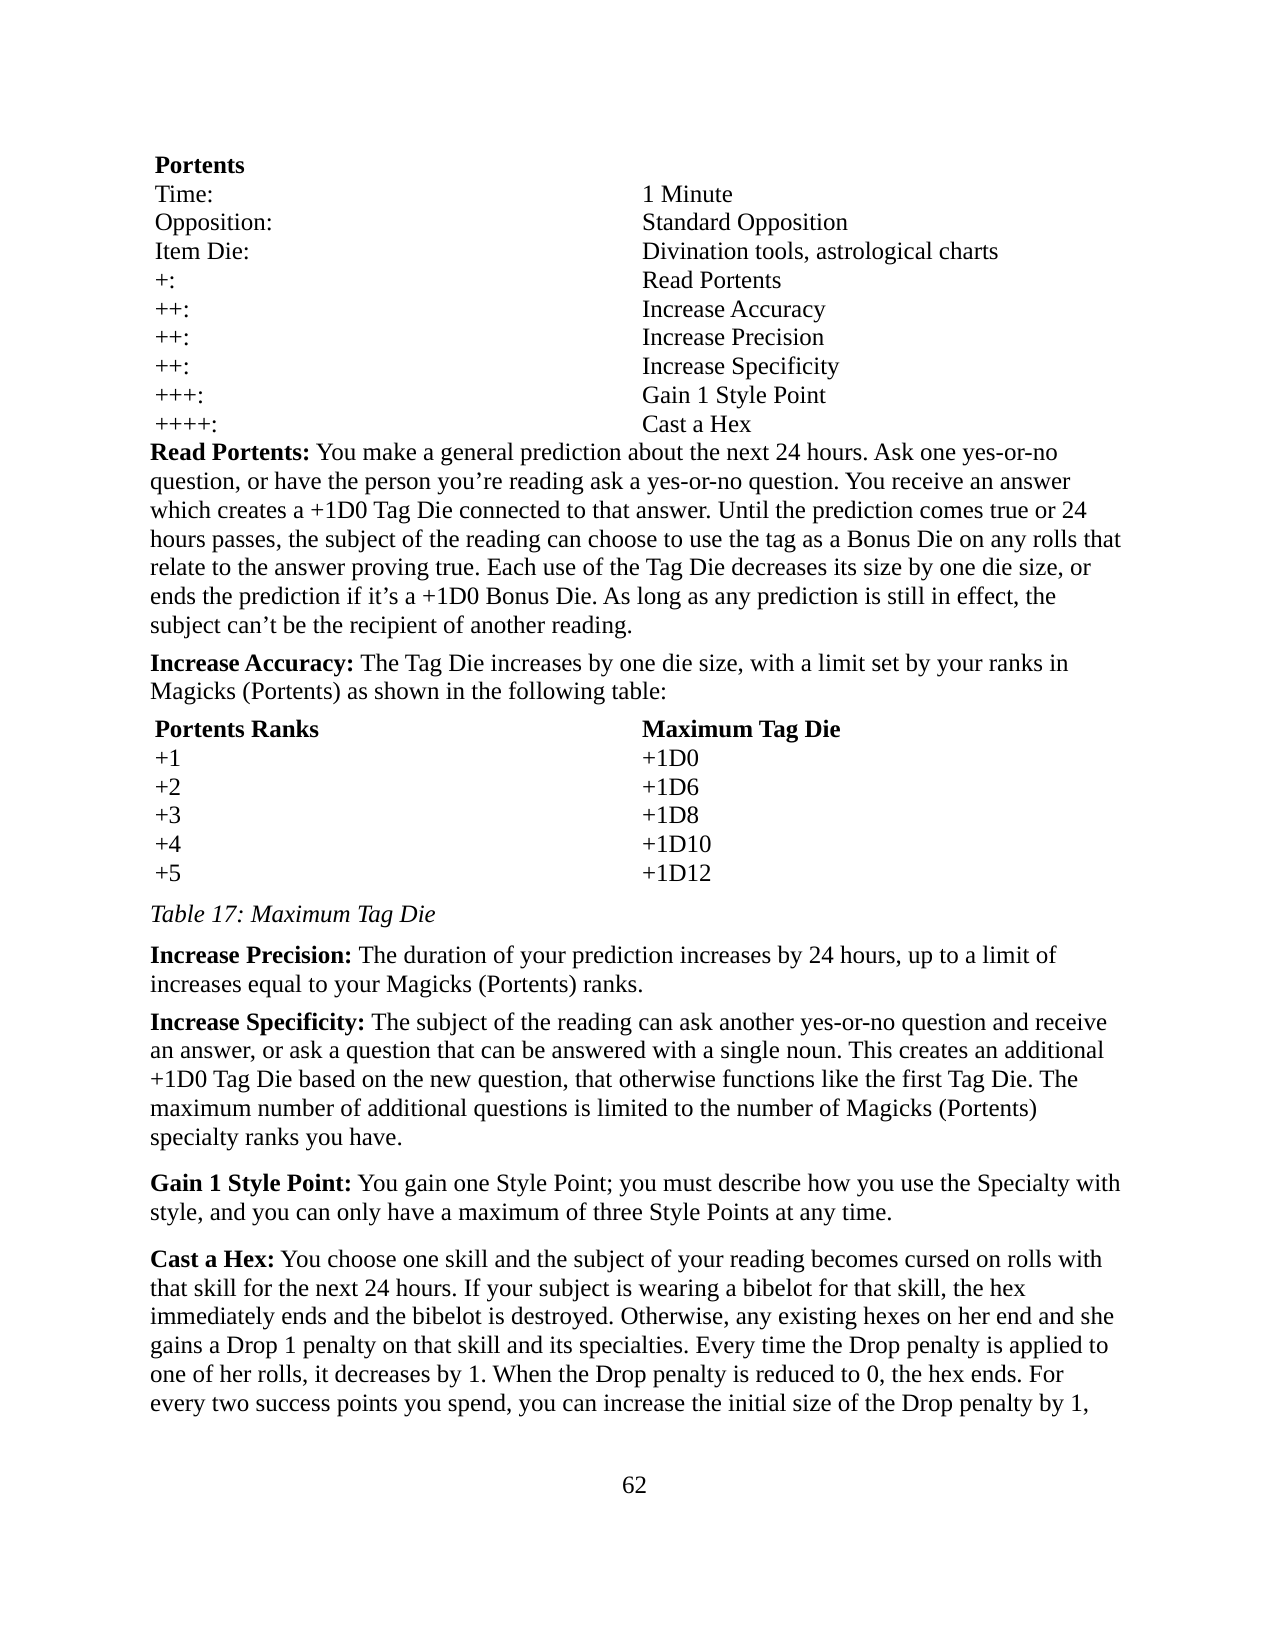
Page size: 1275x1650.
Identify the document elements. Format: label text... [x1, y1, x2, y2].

text Increase Accuracy: The Tag Die increases by one die size, with a limit set by your ranks in Magicks (Portents) as shown in the following table: [150, 648, 1125, 705]
table_cell +1 [150, 743, 637, 772]
text Cast a Hex: You choose one skill and the subject of your reading becomes cursed on rolls with that skill for the next 24 hours. If your subject is wearing a bibelot for that skill, the hex immediately ends and the bibelot is destroyed. Otherwise, any existing hexes on her end and she gains a Drop 1 penalty on that skill and its specialties. Every time the Drop penalty is applied to one of her rolls, it decreases by 1. When the Drop penalty is reduced to 0, the hex ends. For every two success points you spend, you can increase the initial size of the Drop penalty by 1, [150, 1244, 1125, 1416]
table_cell Item Die: [150, 236, 637, 265]
text Increase Specificity: The subject of the reading can ask another yes-or-no question and receive an answer, or ask a question that can be answered with a single noun. This creates an additional +1D0 Tag Die based on the new question, that otherwise functions like the first Tag Die. The maximum number of additional questions is limited to the number of Magicks (Portents) specialty ranks you have. [150, 1007, 1125, 1151]
table_cell Increase Specificity [638, 351, 1125, 380]
table_cell Gain 1 Style Point [638, 380, 1125, 409]
table_header Portents Ranks [150, 714, 637, 743]
table_header Maximum Tag Die [638, 714, 1125, 743]
table_cell Cast a Hex [638, 409, 1125, 437]
table_cell +1D8 [638, 800, 1125, 829]
text Gain 1 Style Point: You gain one Style Point; you must describe how you use the Specialty with style, and you can only have a maximum of three Style Points at any time. [150, 1168, 1125, 1226]
table_cell +++: [150, 380, 637, 409]
table_cell Increase Accuracy [638, 294, 1125, 322]
text Read Portents: You make a general prediction about the next 24 hours. Ask one yes-or-no question, or have the person you’re reading ask a yes-or-no question. You receive an answer which creates a +1D0 Tag Die connected to that answer. Until the prediction comes true or 24 hours passes, the subject of the reading can choose to use the tag as a Bonus Die on any rolls that relate to the answer proving true. Each use of the Tag Die decreases its size by one die size, or ends the prediction if it’s a +1D0 Bonus Die. As long as any prediction is still in effect, the subject can’t be the recipient of another reading. [150, 437, 1125, 639]
text Table 17: Maximum Tag Die [150, 899, 1125, 928]
table_cell Increase Precision [638, 323, 1125, 351]
table_cell ++++: [150, 409, 637, 437]
table_cell Read Portents [638, 265, 1125, 294]
table_cell +: [150, 265, 637, 294]
table_cell +1D6 [638, 772, 1125, 800]
table_cell Time: [150, 179, 637, 207]
table_cell Divination tools, astrological charts [638, 236, 1125, 265]
table_cell ++: [150, 351, 637, 380]
table_cell +3 [150, 800, 637, 829]
table_cell +2 [150, 772, 637, 800]
table_cell ++: [150, 294, 637, 322]
table_cell 1 Minute [638, 179, 1125, 207]
table_cell +1D12 [638, 858, 1125, 887]
table_cell +1D0 [638, 743, 1125, 772]
text Increase Precision: The duration of your prediction increases by 24 hours, up to a limit of increases equal to your Magicks (Portents) ranks. [150, 940, 1125, 998]
table_cell +5 [150, 858, 637, 887]
table_cell +1D10 [638, 829, 1125, 858]
table_header [638, 150, 1125, 179]
table_header Portents [150, 150, 637, 179]
table_cell ++: [150, 323, 637, 351]
table_cell Opposition: [150, 208, 637, 236]
table_cell +4 [150, 829, 637, 858]
table_cell Standard Opposition [638, 208, 1125, 236]
